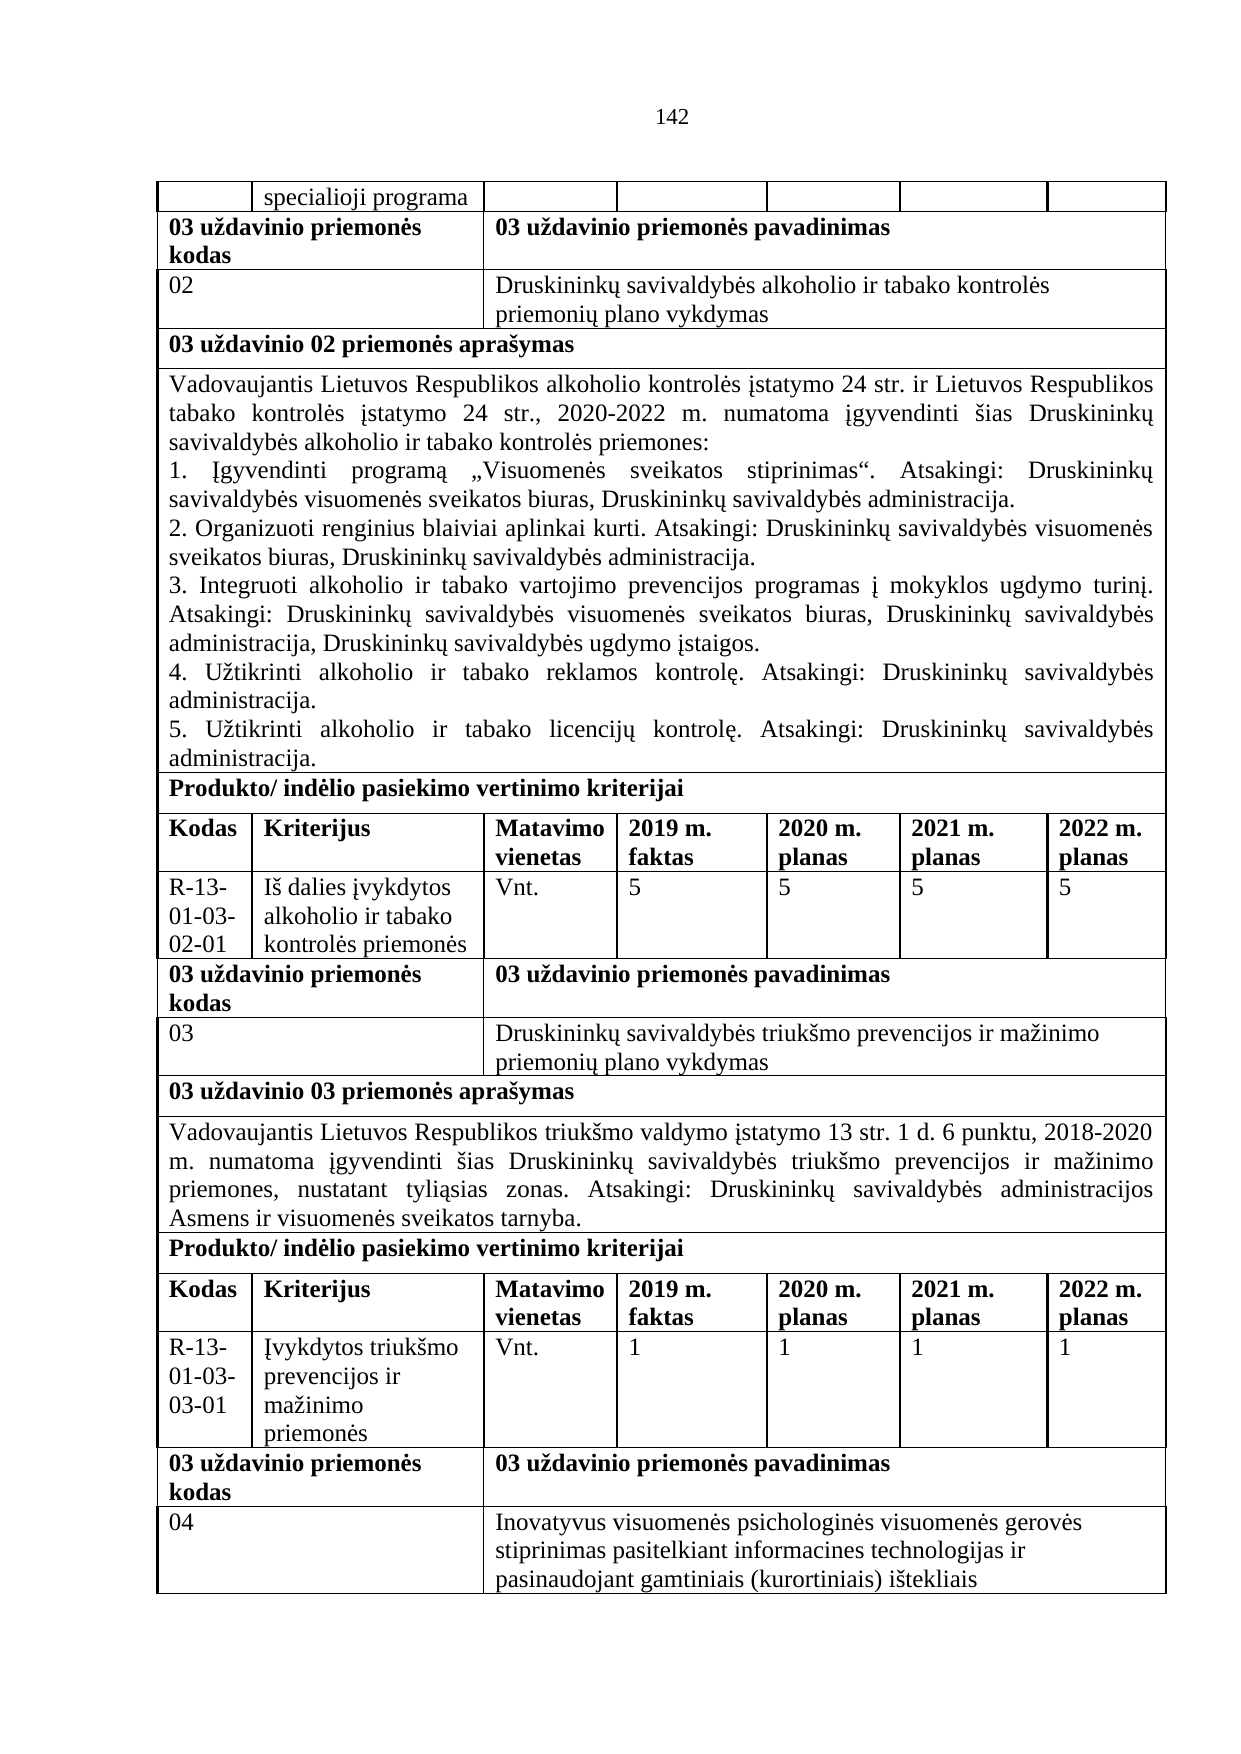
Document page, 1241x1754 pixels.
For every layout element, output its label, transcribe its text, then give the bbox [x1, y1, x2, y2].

table_cell 2021 m. planas [901, 1274, 1046, 1331]
table_cell 1 [901, 1332, 1046, 1447]
table_cell Iš dalies įvykdytos alkoholio ir tabako kontrolės priemonės [253, 872, 483, 958]
table_cell Kriterijus [253, 814, 483, 871]
table_cell 5 [901, 872, 1046, 958]
table_cell [1049, 182, 1165, 211]
table_cell 1 [1049, 1332, 1165, 1447]
table_cell Kodas [159, 1274, 251, 1331]
table_cell [485, 182, 616, 211]
table_cell 5 [1049, 872, 1165, 958]
table_cell 1 [618, 1332, 766, 1447]
table_cell 2020 m. planas [768, 1274, 899, 1331]
table_cell 2020 m. planas [768, 814, 899, 871]
table_cell 03 uždavinio priemonės kodas [158, 1448, 483, 1506]
table_cell Produkto/ indėlio pasiekimo vertinimo kriterijai [159, 773, 1165, 812]
table_cell Inovatyvus visuomenės psichologinės visuomenės gerovės stiprinimas pasitelkiant informacines technologijas ir pasinaudojant gamtiniais (kurortiniais) ištekliais [484, 1507, 1165, 1593]
table_cell 03 uždavinio priemonės pavadinimas [484, 212, 1165, 269]
table_cell Matavimo vienetas [485, 814, 616, 871]
table_cell Matavimo vienetas [485, 1274, 616, 1331]
table_cell Vadovaujantis Lietuvos Respublikos alkoholio kontrolės įstatymo 24 str. ir Lietuvos Respublikos tabako kontrolės įstatymo 24 str., 2020-2022 m. numatoma įgyvendinti šias Druskininkų savivaldybės alkoholio ir tabako kontrolės priemones: 1. Įgyvendinti programą „Visuomenės sveikatos stiprinimas“. Atsakingi: Druskininkų savivaldybės visuomenės sveikatos biuras, Druskininkų savivaldybės administracija. 2. Organizuoti renginius blaiviai aplinkai kurti. Atsakingi: Druskininkų savivaldybės visuomenės sveikatos biuras, Druskininkų savivaldybės administracija. 3. Integruoti alkoholio ir tabako vartojimo prevencijos programas į mokyklos ugdymo turinį. Atsakingi: Druskininkų savivaldybės visuomenės sveikatos biuras, Druskininkų savivaldybės administracija, Druskininkų savivaldybės ugdymo įstaigos. 4. Užtikrinti alkoholio ir tabako reklamos kontrolę. Atsakingi: Druskininkų savivaldybės administracija. 5. Užtikrinti alkoholio ir tabako licencijų kontrolę. Atsakingi: Druskininkų savivaldybės administracija. [159, 369, 1165, 772]
table_cell R-13-01-03-02-01 [159, 872, 251, 958]
table_cell Druskininkų savivaldybės alkoholio ir tabako kontrolės priemonių plano vykdymas [484, 270, 1165, 328]
table_cell Kriterijus [253, 1274, 483, 1331]
table_cell Produkto/ indėlio pasiekimo vertinimo kriterijai [159, 1233, 1165, 1273]
table_cell 5 [768, 872, 899, 958]
table_cell specialioji programa [253, 182, 483, 211]
table_cell Vnt. [485, 1332, 616, 1447]
table_cell 5 [618, 872, 766, 958]
table_cell Įvykdytos triukšmo prevencijos ir mažinimo priemonės [253, 1332, 483, 1447]
table_cell Vnt. [485, 872, 616, 958]
table_cell 2019 m. faktas [618, 814, 766, 871]
table_cell 03 [159, 1018, 483, 1075]
table_cell 03 uždavinio priemonės kodas [158, 212, 483, 269]
table_cell 03 uždavinio 03 priemonės aprašymas [159, 1076, 1165, 1116]
table_cell [901, 182, 1046, 211]
table_cell 03 uždavinio priemonės kodas [158, 959, 483, 1017]
table_cell [768, 182, 899, 211]
table_cell 2021 m. planas [901, 814, 1046, 871]
table_cell 03 uždavinio priemonės pavadinimas [484, 959, 1165, 1017]
table_cell [159, 182, 251, 211]
table_cell 02 [159, 270, 483, 328]
table_cell 03 uždavinio 02 priemonės aprašymas [159, 329, 1165, 368]
table_cell 03 uždavinio priemonės pavadinimas [484, 1448, 1165, 1506]
table_cell Kodas [159, 814, 251, 871]
table_cell 1 [768, 1332, 899, 1447]
table_cell 2019 m. faktas [618, 1274, 766, 1331]
table_cell 04 [159, 1507, 483, 1593]
table_cell 2022 m. planas [1049, 814, 1165, 871]
table_cell Vadovaujantis Lietuvos Respublikos triukšmo valdymo įstatymo 13 str. 1 d. 6 punktu, 2018-2020 m. numatoma įgyvendinti šias Druskininkų savivaldybės triukšmo prevencijos ir mažinimo priemones, nustatant tyliąsias zonas. Atsakingi: Druskininkų savivaldybės administracijos Asmens ir visuomenės sveikatos tarnyba. [159, 1117, 1165, 1232]
table_cell [618, 182, 766, 211]
table_cell 2022 m. planas [1049, 1274, 1165, 1331]
table_cell R-13-01-03-03-01 [159, 1332, 251, 1447]
table_cell Druskininkų savivaldybės triukšmo prevencijos ir mažinimo priemonių plano vykdymas [484, 1018, 1165, 1075]
